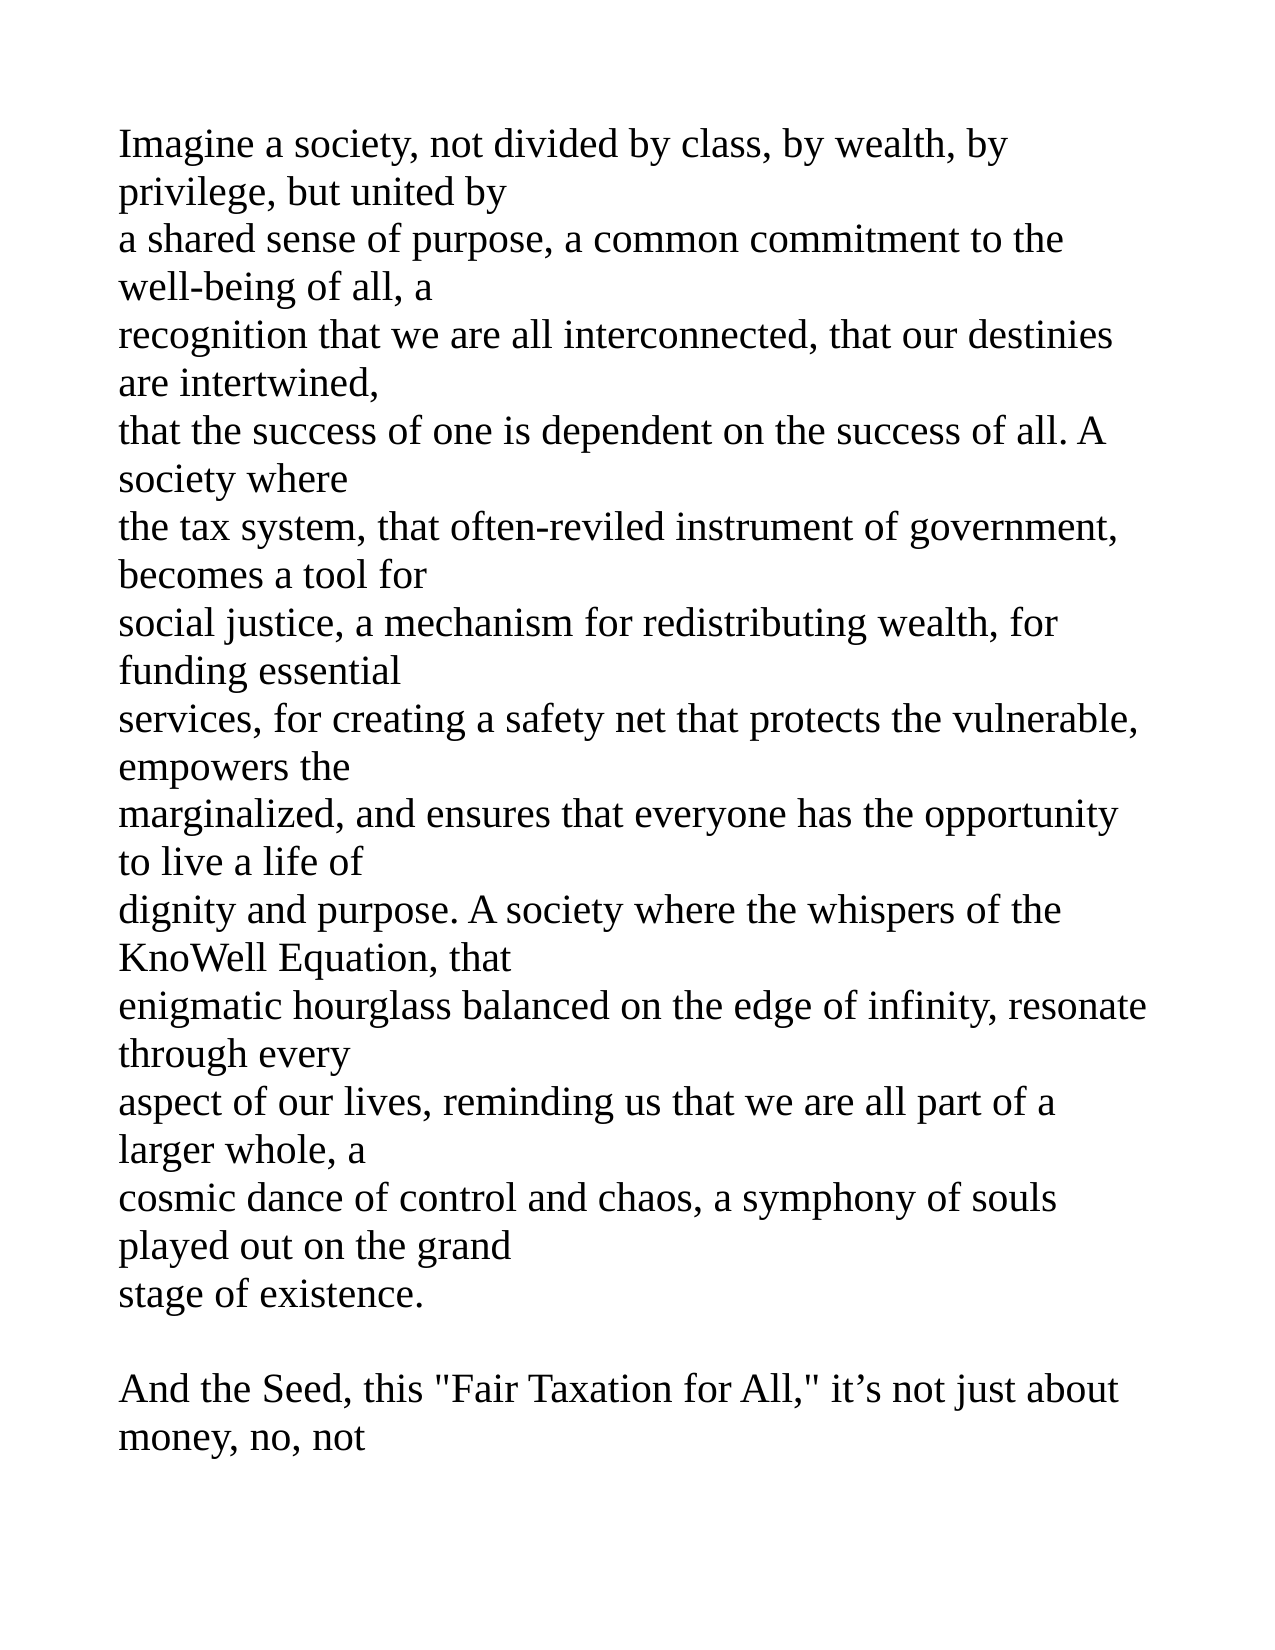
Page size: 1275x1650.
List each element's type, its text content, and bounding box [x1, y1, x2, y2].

text aspect of our lives, reminding us that we are all part of a larger whole, a [118, 1076, 1157, 1172]
text that the success of one is dependent on the success of all. A society where [118, 406, 1157, 501]
text services, for creating a safety net that protects the vulnerable, empowers the [118, 693, 1157, 789]
text enigmatic hourglass balanced on the edge of infinity, resonate through every [118, 981, 1157, 1076]
text social justice, a mechanism for redistributing wealth, for funding essential [118, 597, 1157, 693]
text marginalized, and ensures that everyone has the opportunity to live a life of [118, 789, 1157, 885]
text And the Seed, this "Fair Taxation for All," it’s not just about money, no, not [118, 1364, 1157, 1460]
text dignity and purpose. A society where the whispers of the KnoWell Equation, that [118, 885, 1157, 981]
text cosmic dance of control and chaos, a symphony of souls played out on the grand [118, 1172, 1157, 1268]
text a shared sense of purpose, a common commitment to the well-being of all, a [118, 214, 1157, 310]
text stage of existence. [118, 1268, 1157, 1316]
text the tax system, that often-reviled instrument of government, becomes a tool for [118, 501, 1157, 597]
text Imagine a society, not divided by class, by wealth, by privilege, but united by [118, 118, 1157, 214]
text recognition that we are all interconnected, that our destinies are intertwined, [118, 310, 1157, 406]
